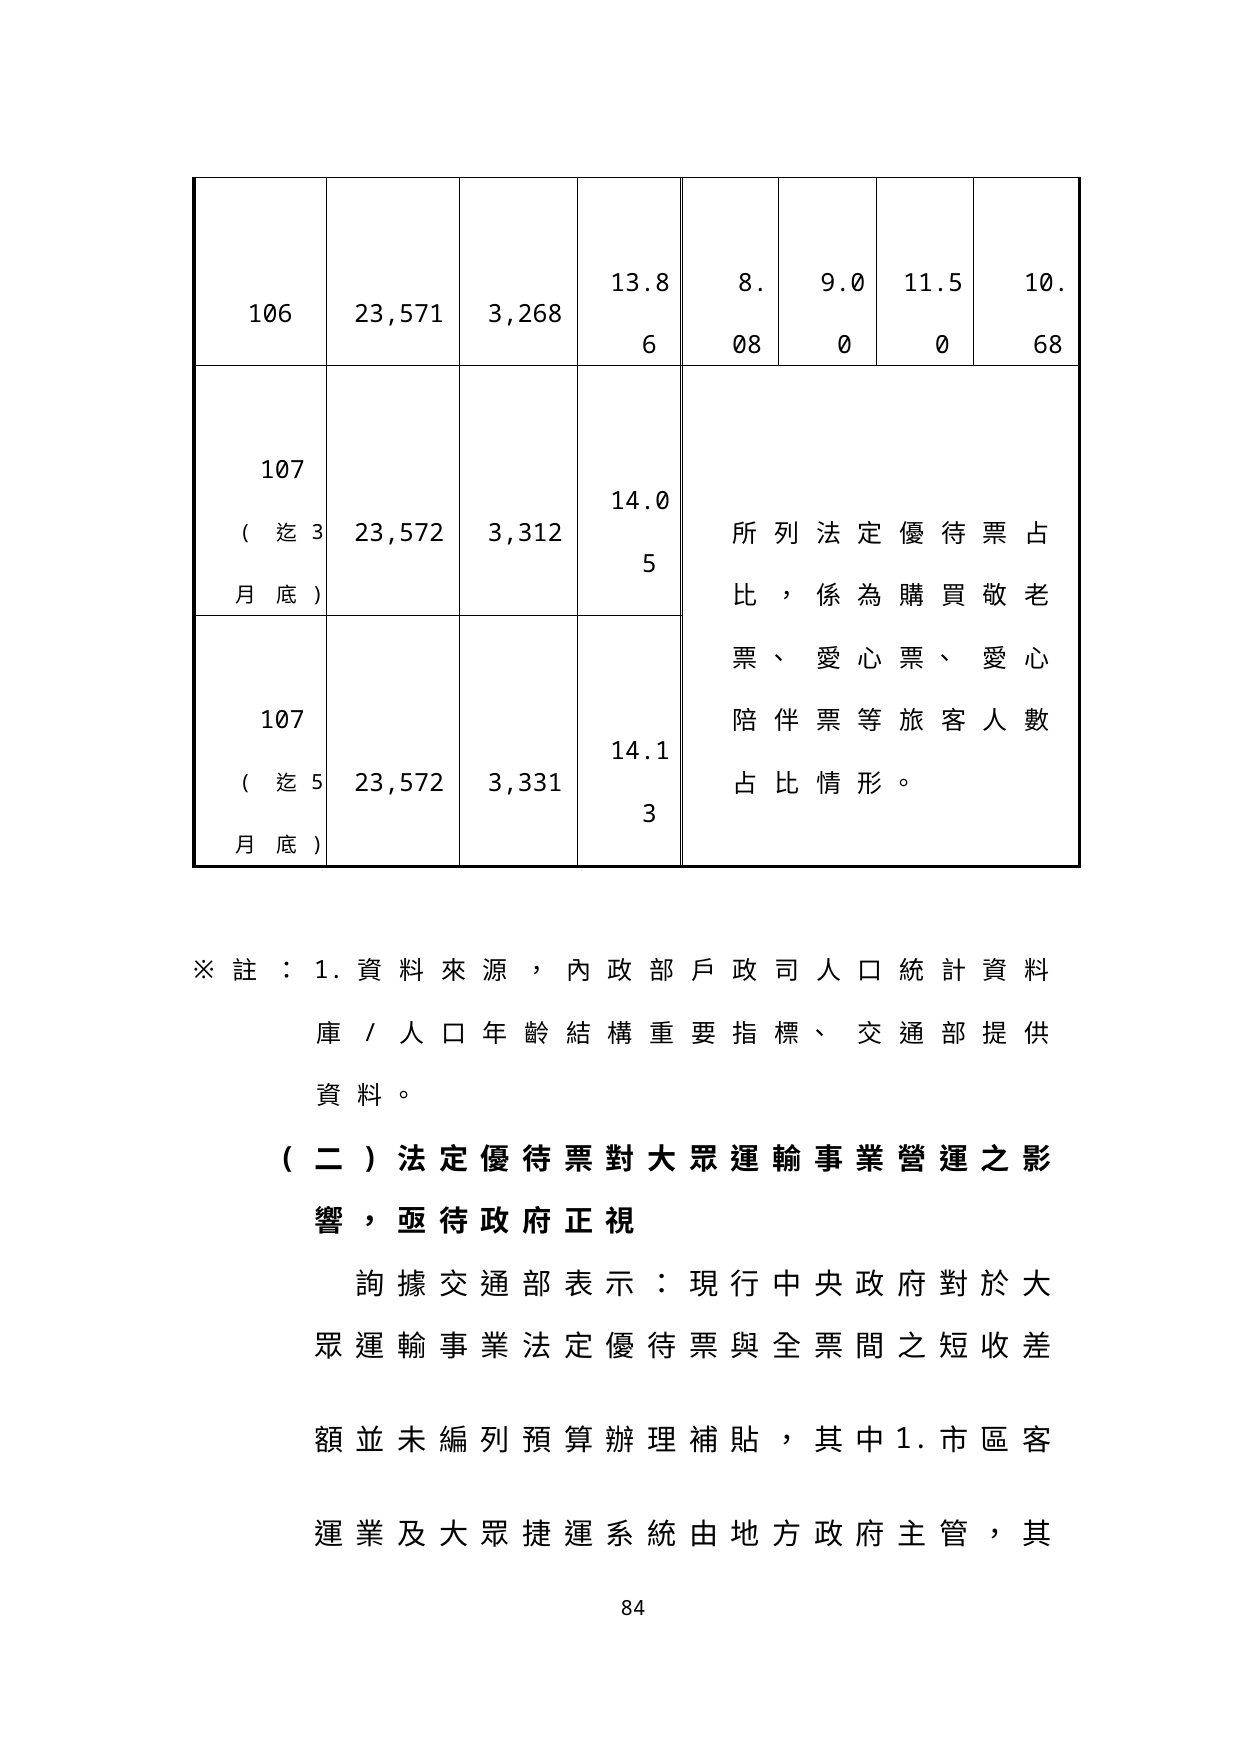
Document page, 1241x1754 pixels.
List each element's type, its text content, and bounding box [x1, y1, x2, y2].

table_cell 23,572 [327, 366, 459, 615]
table_cell 3,312 [460, 366, 577, 615]
text ※註：1.資料來源，內政部戶政司人口統計資料庫/人口年齡結構重要指標、交通部提供資料。 [183, 927, 1058, 1115]
table_cell 所列法定優待票占比，係為購買敬老票、愛心票、愛心陪伴票等旅客人數占比情形。 [683, 366, 1078, 865]
text (二)法定優待票對大眾運輸事業營運之影響，亟待政府正視 [242, 1115, 1058, 1240]
table_cell 107(迄5月底) [196, 616, 326, 865]
table_cell 23,572 [327, 616, 459, 865]
table_cell 3,331 [460, 616, 577, 865]
table_cell 11.50 [877, 178, 973, 365]
table_cell 8.08 [683, 178, 778, 365]
table_cell 3,268 [460, 178, 577, 365]
table_cell 14.05 [578, 366, 680, 615]
table_cell 23,571 [327, 178, 459, 365]
text 詢據交通部表示：現行中央政府對於大眾運輸事業法定優待票與全票間之短收差額並未編列預算辦理補貼，其中1.市區客運業及大眾捷運系統由地方政府主管，其 [271, 1240, 1058, 1552]
table_cell 14.13 [578, 616, 680, 865]
table_cell 13.86 [578, 178, 680, 365]
table_cell 107(迄3月底) [196, 366, 326, 615]
table_cell 9.00 [779, 178, 876, 365]
table_cell 106 [196, 178, 326, 365]
table_cell 10.68 [974, 178, 1078, 365]
